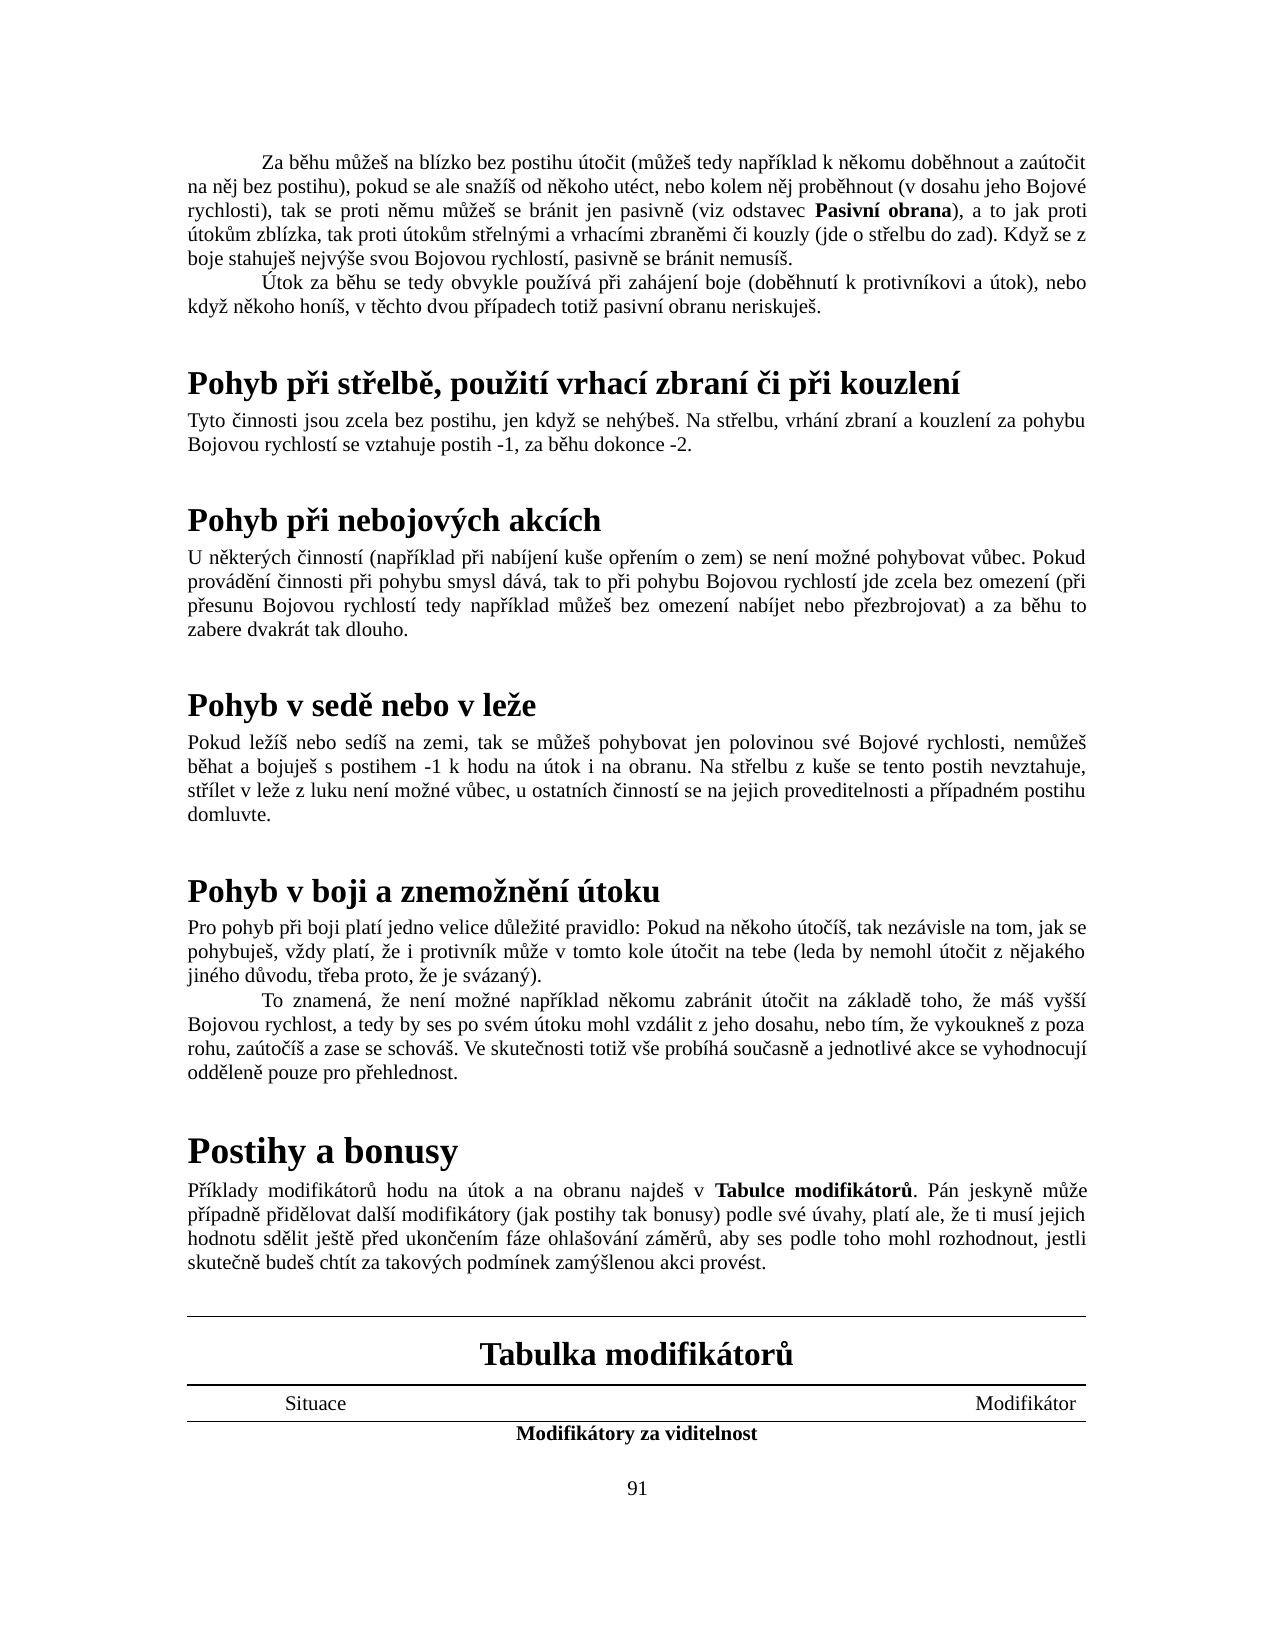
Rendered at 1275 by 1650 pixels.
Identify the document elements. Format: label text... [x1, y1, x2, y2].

text Za běhu můžeš na blízko bez postihu útočit (můžeš tedy například k někomu doběhnout a zaútočit na něj bez postihu), pokud se ale snažíš od někoho utéct, nebo kolem něj proběhnout (v dosahu jeho Bojové rychlosti), tak se proti němu můžeš se bránit jen pasivně (viz odstavec Pasivní obrana), a to jak proti útokům zblízka, tak proti útokům střelnými a vrhacími zbraněmi či kouzly (jde o střelbu do zad). Když se z boje stahuješ nejvýše svou Bojovou rychlostí, pasivně se bránit nemusíš. Útok za běhu se tedy obvykle používá při zahájení boje (doběhnutí k protivníkovi a útok), nebo když někoho honíš, v těchto dvou případech totiž pasivní obranu neriskuješ. [187, 150, 1087, 318]
subtitle Postihy a bonusy [187, 1128, 1087, 1172]
table_header Tabulka modifikátorů [187, 1317, 1086, 1384]
table_cell Situace [187, 1386, 444, 1421]
table_cell Modifikátory za viditelnost [187, 1422, 1086, 1445]
table_cell [444, 1386, 965, 1421]
text Pro pohyb při boji platí jedno velice důležité pravidlo: Pokud na někoho útočíš, tak nezávisle na tom, jak se pohybuješ, vždy platí, že i protivník může v tomto kole útočit na tebe (leda by nemohl útočit z nějakého jiného důvodu, třeba proto, že je svázaný). To znamená, že není možné například někomu zabránit útočit na základě toho, že máš vyšší Bojovou rychlost, a tedy by ses po svém útoku mohl vzdálit z jeho dosahu, nebo tím, že vykoukneš z poza rohu, zaútočíš a zase se schováš. Ve skutečnosti totiž vše probíhá současně a jednotlivé akce se vyhodnocují odděleně pouze pro přehlednost. [187, 915, 1087, 1084]
text Příklady modifikátorů hodu na útok a na obranu najdeš v Tabulce modifikátorů. Pán jeskyně může případně přidělovat další modifikátory (jak postihy tak bonusy) podle své úvahy, platí ale, že ti musí jejich hodnotu sdělit ještě před ukončením fáze ohlašování záměrů, aby ses podle toho mohl rozhodnout, jestli skutečně budeš chtít za takových podmínek zamýšlenou akci provést. [187, 1178, 1087, 1274]
subtitle Pohyb při střelbě, použití vrhací zbraní či při kouzlení [187, 363, 1087, 402]
text Pokud ležíš nebo sedíš na zemi, tak se můžeš pohybovat jen polovinou své Bojové rychlosti, nemůžeš běhat a bojuješ s postihem -1 k hodu na útok i na obranu. Na střelbu z kuše se tento postih nevztahuje, střílet v leže z luku není možné vůbec, u ostatních činností se na jejich proveditelnosti a případném postihu domluvte. [187, 730, 1087, 826]
table_cell Modifikátor [965, 1386, 1086, 1421]
subtitle Pohyb při nebojových akcích [187, 500, 1087, 539]
subtitle Pohyb v sedě nebo v leže [187, 686, 1087, 724]
text U některých činností (například při nabíjení kuše opřením o zem) se není možné pohybovat vůbec. Pokud provádění činnosti při pohybu smysl dává, tak to při pohybu Bojovou rychlostí jde zcela bez omezení (při přesunu Bojovou rychlostí tedy například můžeš bez omezení nabíjet nebo přezbrojovat) a za běhu to zabere dvakrát tak dlouho. [187, 545, 1087, 641]
subtitle Pohyb v boji a znemožnění útoku [187, 871, 1087, 909]
text Tyto činnosti jsou zcela bez postihu, jen když se nehýbeš. Na střelbu, vrhání zbraní a kouzlení za pohybu Bojovou rychlostí se vztahuje postih -1, za běhu dokonce -2. [187, 407, 1087, 456]
